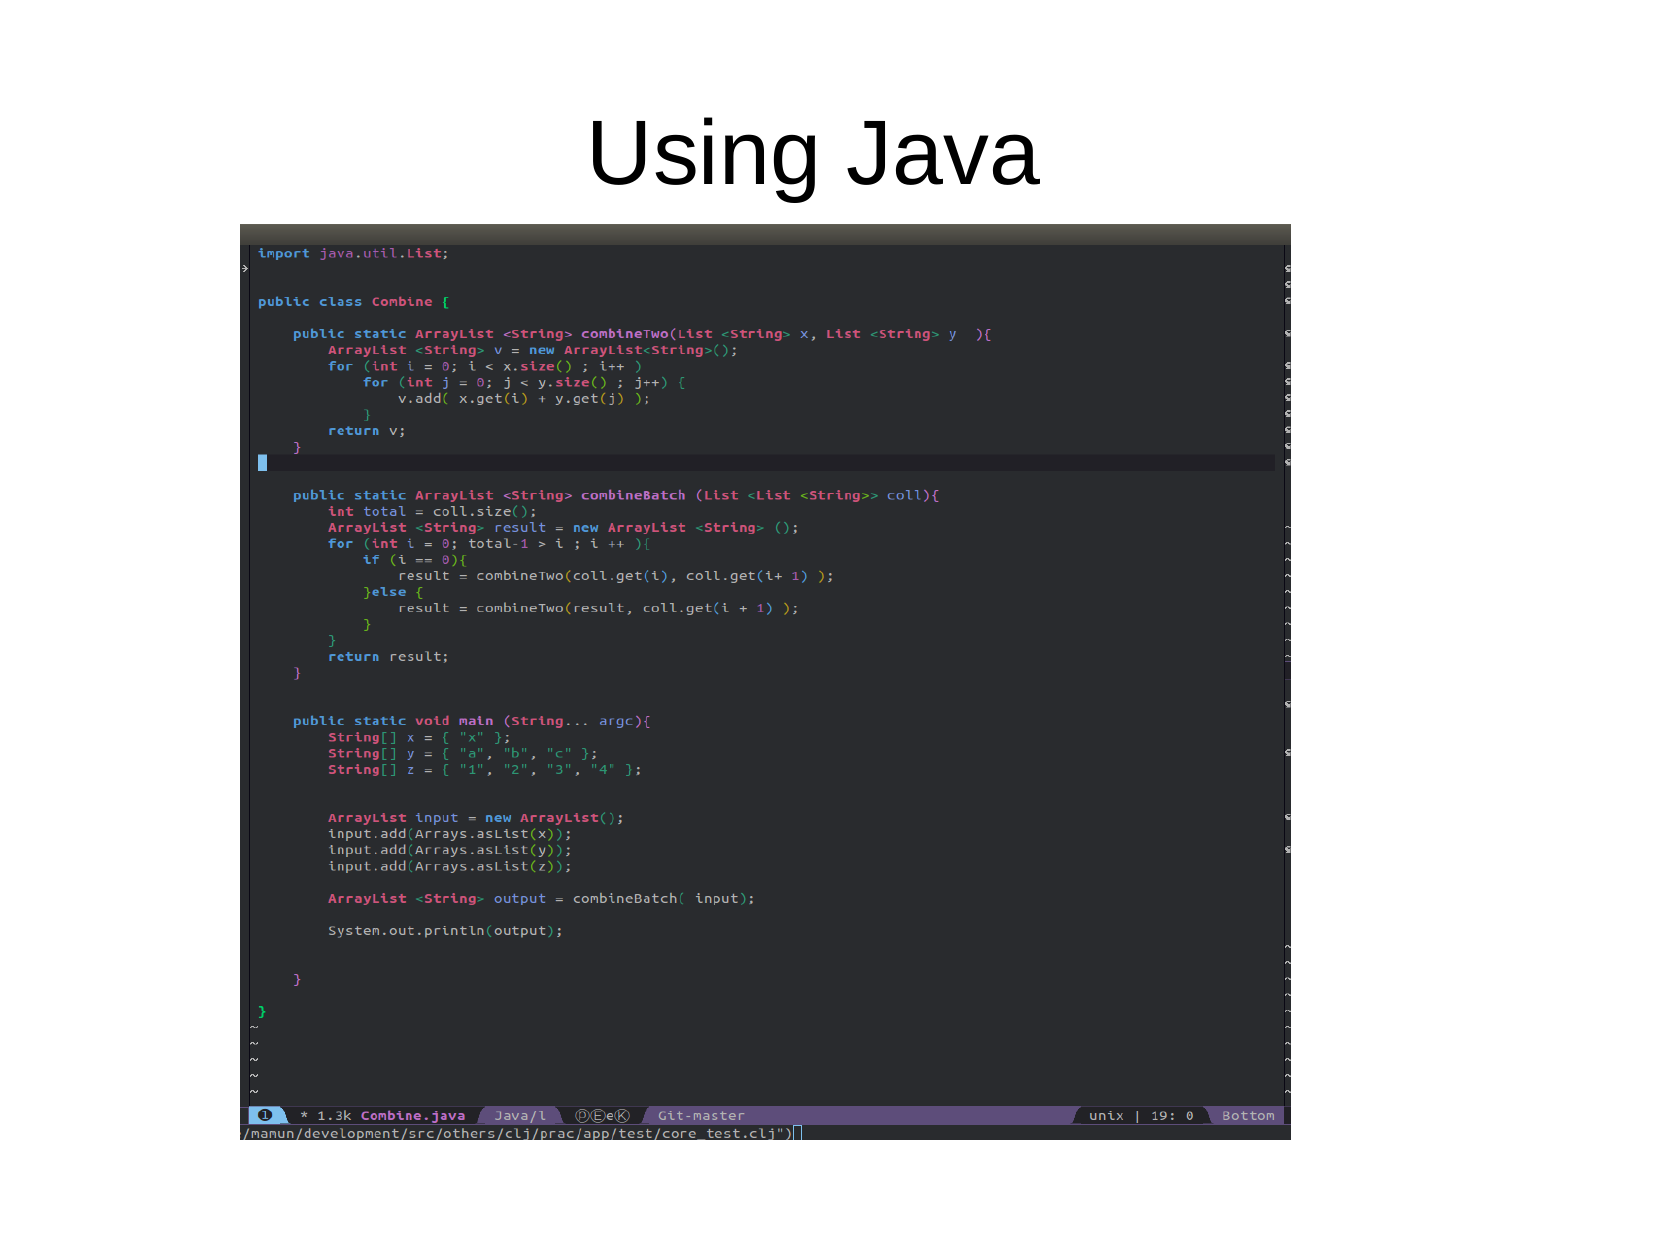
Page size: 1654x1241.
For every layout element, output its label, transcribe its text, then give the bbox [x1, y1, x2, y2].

picture [240, 224, 1291, 1141]
title Using Java [82, 49, 1571, 257]
